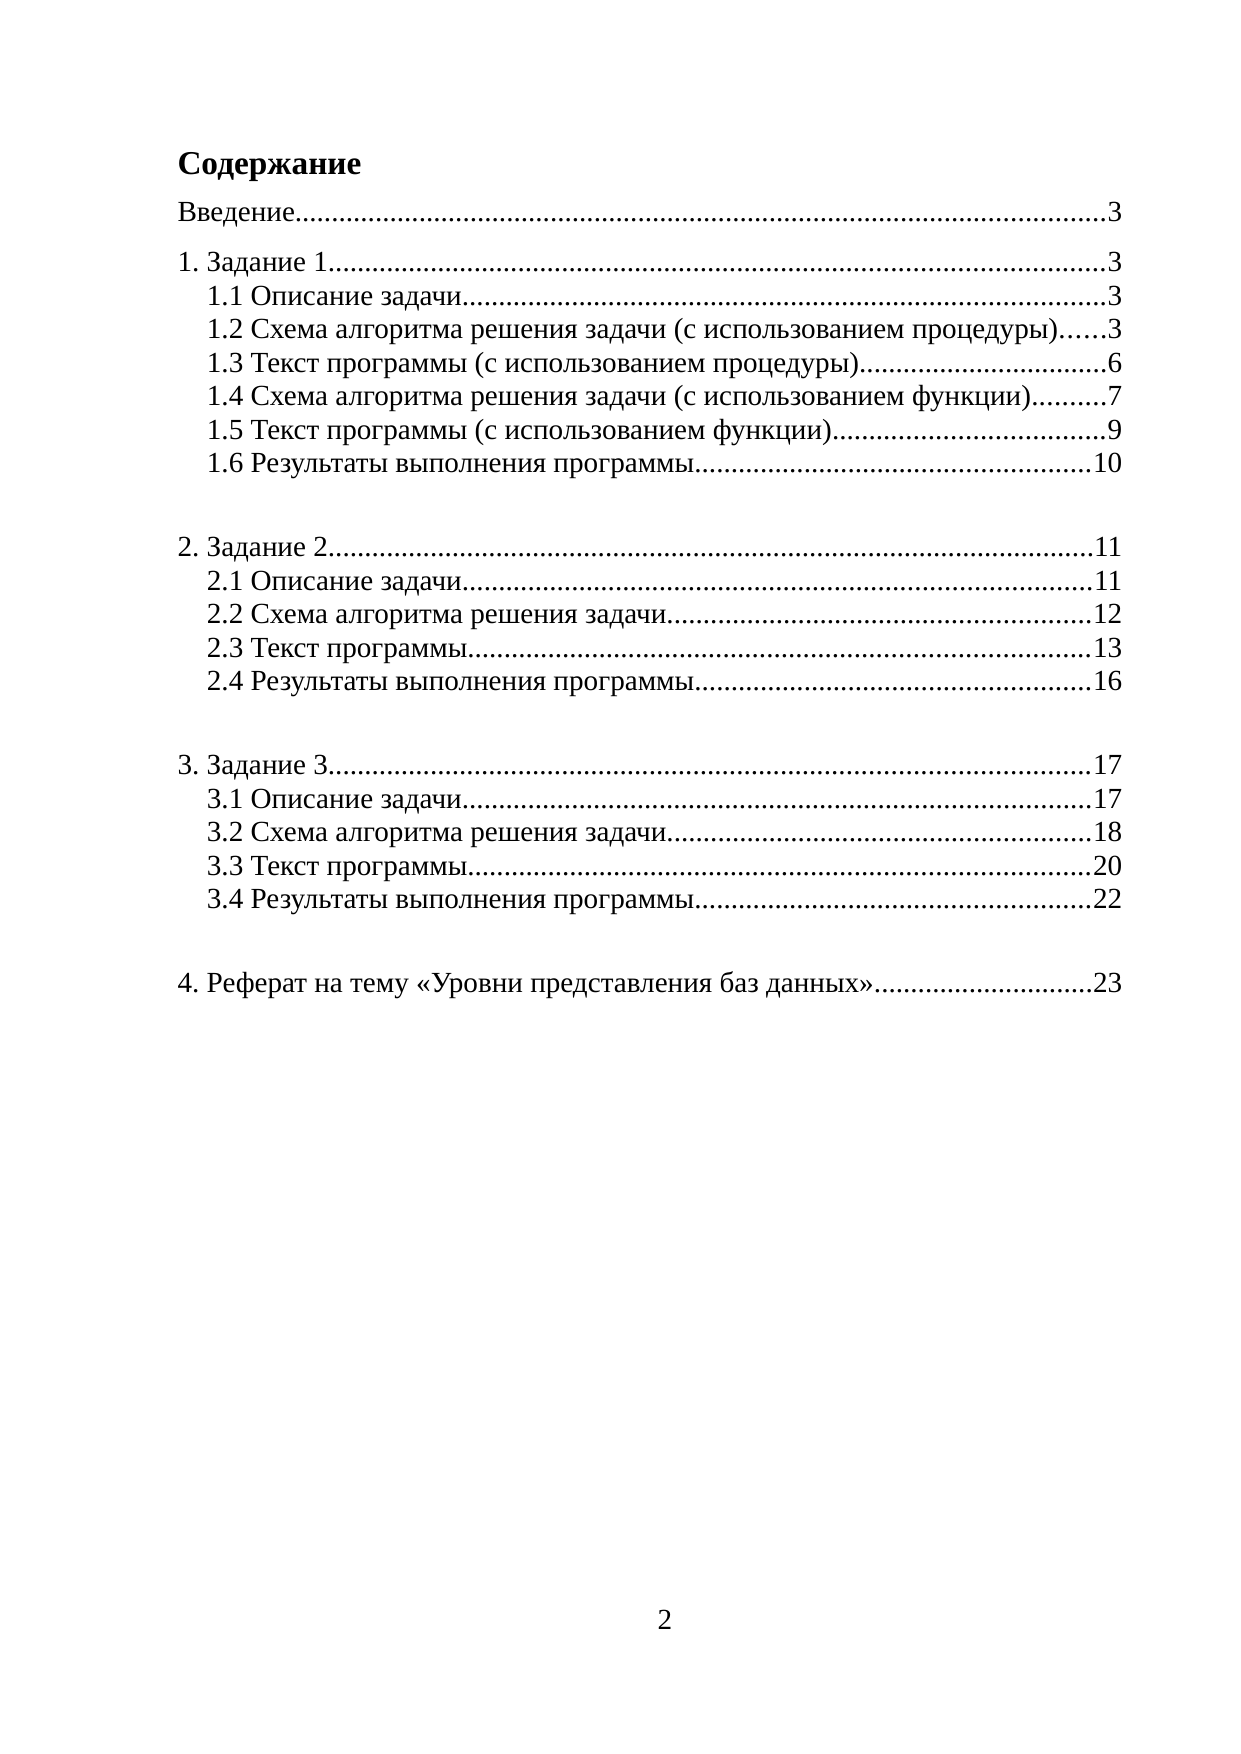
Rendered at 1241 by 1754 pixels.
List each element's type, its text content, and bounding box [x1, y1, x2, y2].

text 1.6 Результаты выполнения программы 10 [207, 446, 1152, 479]
text 3.2 Схема алгоритма решения задачи 18 [207, 814, 1152, 848]
text 3.1 Описание задачи 17 [207, 781, 1152, 814]
text 1.1 Описание задачи 3 [207, 278, 1152, 311]
text 3.4 Результаты выполнения программы 22 [207, 882, 1152, 915]
text 1.3 Текст программы (с использованием процедуры) 6 [207, 345, 1152, 378]
text 2.4 Результаты выполнения программы 16 [207, 663, 1152, 697]
text 2. Задание 2 11 [177, 529, 1152, 563]
text 1.5 Текст программы (с использованием функции) 9 [207, 412, 1152, 446]
text 2.1 Описание задачи 11 [207, 563, 1152, 596]
text 3. Задание 3 17 [177, 747, 1152, 781]
text 3.3 Текст программы 20 [207, 848, 1152, 882]
text 1.2 Схема алгоритма решения задачи (с использованием процедуры) 3 [207, 311, 1152, 345]
text Введение 3 [177, 194, 1152, 227]
text 1.4 Схема алгоритма решения задачи (с использованием функции) 7 [207, 378, 1152, 412]
text 4. Реферат на тему «Уровни представления баз данных» 23 [177, 965, 1152, 999]
text 2.3 Текст программы 13 [207, 630, 1152, 663]
text 1. Задание 1 3 [177, 244, 1152, 278]
text 2.2 Схема алгоритма решения задачи 12 [207, 596, 1152, 630]
subtitle Содержание [177, 143, 1152, 181]
